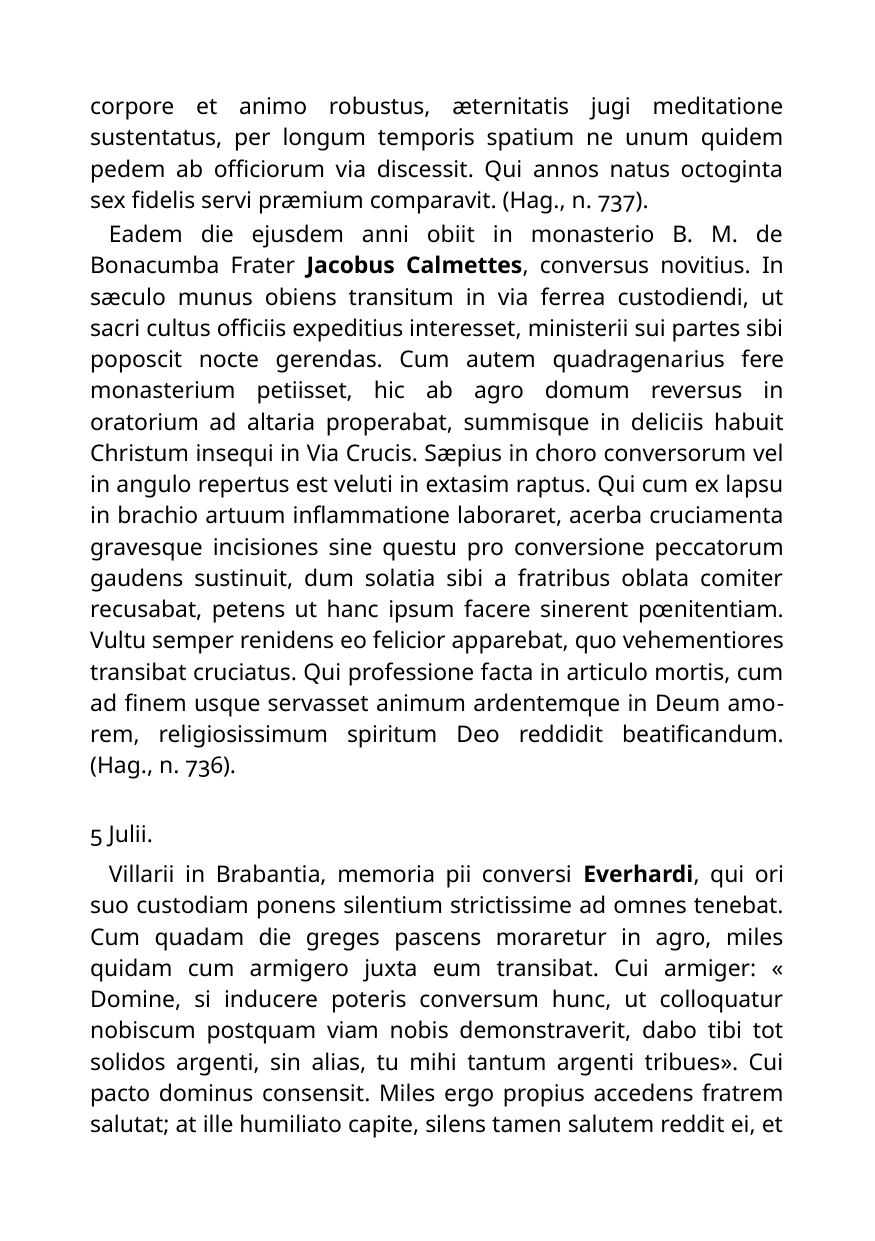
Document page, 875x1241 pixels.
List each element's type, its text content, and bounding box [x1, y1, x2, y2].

text 5 Julii. [90, 818, 784, 849]
text corpore et animo robustus, æternitatis jugi meditatione sustentatus, per longum temporis spatium ne unum quidem pedem ab officiorum via discessit. Qui annos natus octoginta sex fidelis servi præmium comparavit. (Hag., n. 737). [90, 90, 784, 215]
text Eadem die ejusdem anni obiit in monasterio B. M. de Bonacumba Frater Jacobus Calmettes, conversus novitius. In sæculo munus obiens transitum in via ferrea custodiendi, ut sacri cultus officiis expeditius interesset, ministerii sui partes sibi poposcit nocte gerendas. Cum autem quadragena­rius fere monasterium petiisset, hic ab agro domum reversus in oratorium ad altaria properabat, summisque in deliciis habuit Christum insequi in Via Crucis. Sæpius in choro conversorum vel in angulo repertus est veluti in extasim raptus. Qui cum ex lapsu in brachio artuum inflammatione laboraret, acerba cruciamenta gravesque incisiones sine questu pro conversione peccatorum gaudens sustinuit, dum solatia sibi a fratribus oblata comiter recusabat, petens ut hanc ipsum facere sinerent pœnitentiam. Vultu semper reni­dens eo felicior apparebat, quo vehementiores transibat cruciatus. Qui professione facta in articulo mortis, cum ad finem usque servasset animum ardentemque in Deum amo­rem, religiosissimum spiritum Deo reddidit beatificandum. (Hag., n. 736). [90, 218, 784, 781]
text Villarii in Brabantia, memoria pii conversi Everhardi, qui ori suo custodiam ponens silentium strictissime ad omnes tenebat. Cum quadam die greges pascens moraretur in agro, miles quidam cum armigero juxta eum transibat. Cui armiger: « Domine, si inducere poteris conversum hunc, ut colloquatur nobiscum postquam viam nobis demonstraverit, dabo tibi tot solidos argenti, sin alias, tu mihi tantum argenti tribues». Cui pacto dominus consensit. Miles ergo propius accedens fratrem salutat; at ille humiliato capite, silens tamen salutem reddit ei, et [90, 858, 784, 1139]
